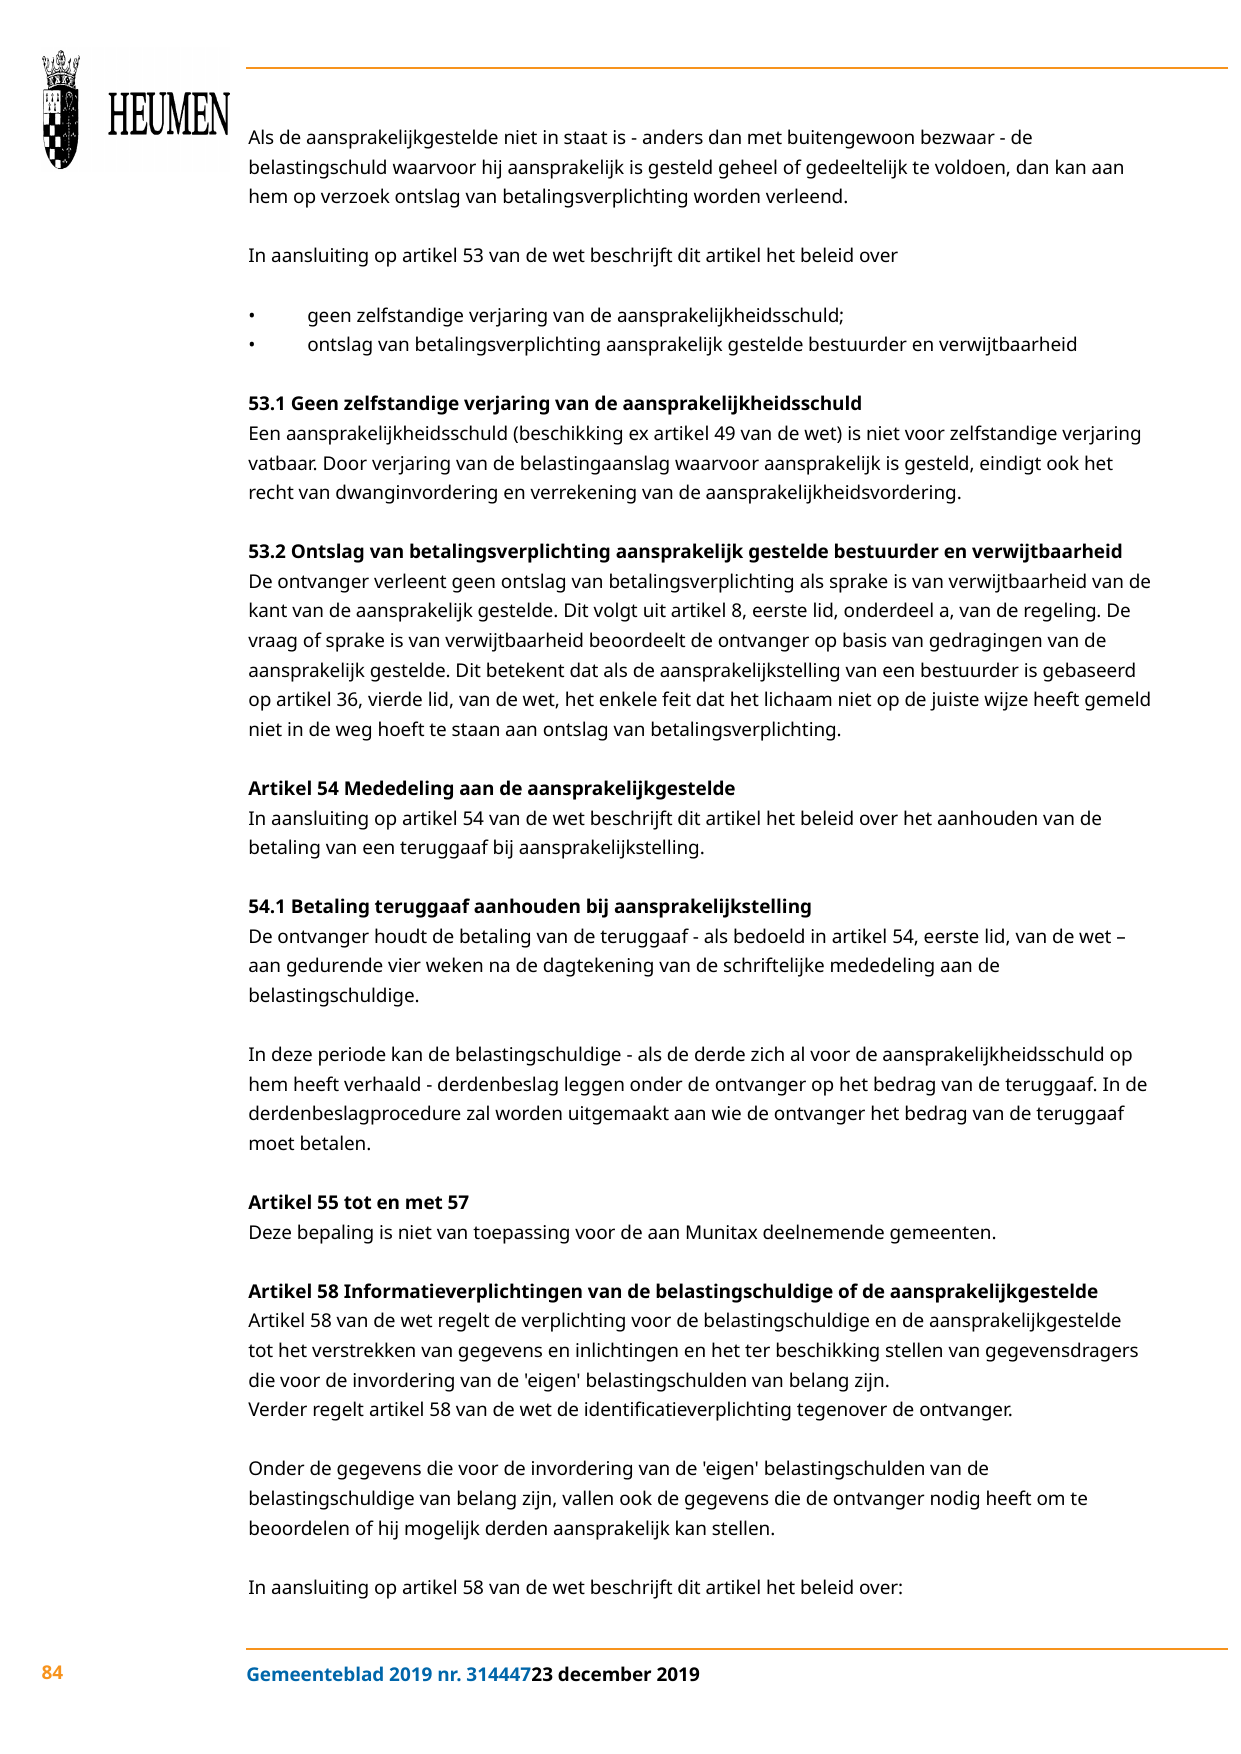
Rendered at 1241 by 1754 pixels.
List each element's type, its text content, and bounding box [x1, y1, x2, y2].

text Deze bepaling is niet van toepassing voor de aan Munitax deelnemende gemeenten. [248, 1219, 1152, 1245]
text Verder regelt artikel 58 van de wet de identificatieverplichting tegenover de ontvanger. [248, 1396, 1152, 1422]
text In aansluiting op artikel 53 van de wet beschrijft dit artikel het beleid over [248, 243, 1152, 268]
text 54.1 Betaling teruggaaf aanhouden bij aansprakelijkstelling [248, 893, 1152, 919]
text In aansluiting op artikel 54 van de wet beschrijft dit artikel het beleid over het aanhouden van de betaling van een teruggaaf bij aansprakelijkstelling. [248, 805, 1152, 860]
text In deze periode kan de belastingschuldige - als de derde zich al voor de aansprakelijkheidsschuld op hem heeft verhaald - derdenbeslag leggen onder de ontvanger op het bedrag van de teruggaaf. In de derdenbeslagprocedure zal worden uitgemaakt aan wie de ontvanger het bedrag van de teruggaaf moet betalen. [248, 1041, 1152, 1156]
text 53.1 Geen zelfstandige verjaring van de aansprakelijkheidsschuld [248, 391, 1152, 416]
text De ontvanger verleent geen ontslag van betalingsverplichting als sprake is van verwijtbaarheid van de kant van de aansprakelijk gestelde. Dit volgt uit artikel 8, eerste lid, onderdeel a, van de regeling. De vraag of sprake is van verwijtbaarheid beoordeelt de ontvanger op basis van gedragingen van de aansprakelijk gestelde. Dit betekent dat als de aansprakelijkstelling van een bestuurder is gebaseerd op artikel 36, vierde lid, van de wet, het enkele feit dat het lichaam niet op de juiste wijze heeft gemeld niet in de weg hoeft te staan aan ontslag van betalingsverplichting. [248, 568, 1152, 742]
text In aansluiting op artikel 58 van de wet beschrijft dit artikel het beleid over: [248, 1574, 1152, 1600]
text Artikel 54 Mededeling aan de aansprakelijkgestelde [248, 775, 1152, 801]
picture [41, 47, 231, 172]
text Artikel 58 van de wet regelt de verplichting voor de belastingschuldige en de aansprakelijkgestelde tot het verstrekken van gegevens en inlichtingen en het ter beschikking stellen van gegevensdragers die voor de invordering van de 'eigen' belastingschulden van belang zijn. [248, 1308, 1152, 1393]
text Artikel 55 tot en met 57 [248, 1189, 1152, 1215]
list geen zelfstandige verjaring van de aansprakelijkheidsschuld; [248, 302, 1152, 328]
text De ontvanger houdt de betaling van de teruggaaf - als bedoeld in artikel 54, eerste lid, van de wet – aan gedurende vier weken na de dagtekening van de schriftelijke mededeling aan de belastingschuldige. [248, 923, 1152, 1008]
text 53.2 Ontslag van betalingsverplichting aansprakelijk gestelde bestuurder en verwijtbaarheid [248, 538, 1152, 564]
text Onder de gegevens die voor de invordering van de 'eigen' belastingschulden van de belastingschuldige van belang zijn, vallen ook de gegevens die de ontvanger nodig heeft om te beoordelen of hij mogelijk derden aansprakelijk kan stellen. [248, 1456, 1152, 1541]
list ontslag van betalingsverplichting aansprakelijk gestelde bestuurder en verwijtbaarheid [248, 331, 1152, 357]
text Artikel 58 Informatieverplichtingen van de belastingschuldige of de aansprakelijkgestelde [248, 1278, 1152, 1304]
text Als de aansprakelijkgestelde niet in staat is - anders dan met buitengewoon bezwaar - de belastingschuld waarvoor hij aansprakelijk is gesteld geheel of gedeeltelijk te voldoen, dan kan aan hem op verzoek ontslag van betalingsverplichting worden verleend. [248, 124, 1152, 209]
text Een aansprakelijkheidsschuld (beschikking ex artikel 49 van de wet) is niet voor zelfstandige verjaring vatbaar. Door verjaring van de belastingaanslag waarvoor aansprakelijk is gesteld, eindigt ook het recht van dwanginvordering en verrekening van de aansprakelijkheidsvordering. [248, 420, 1152, 505]
